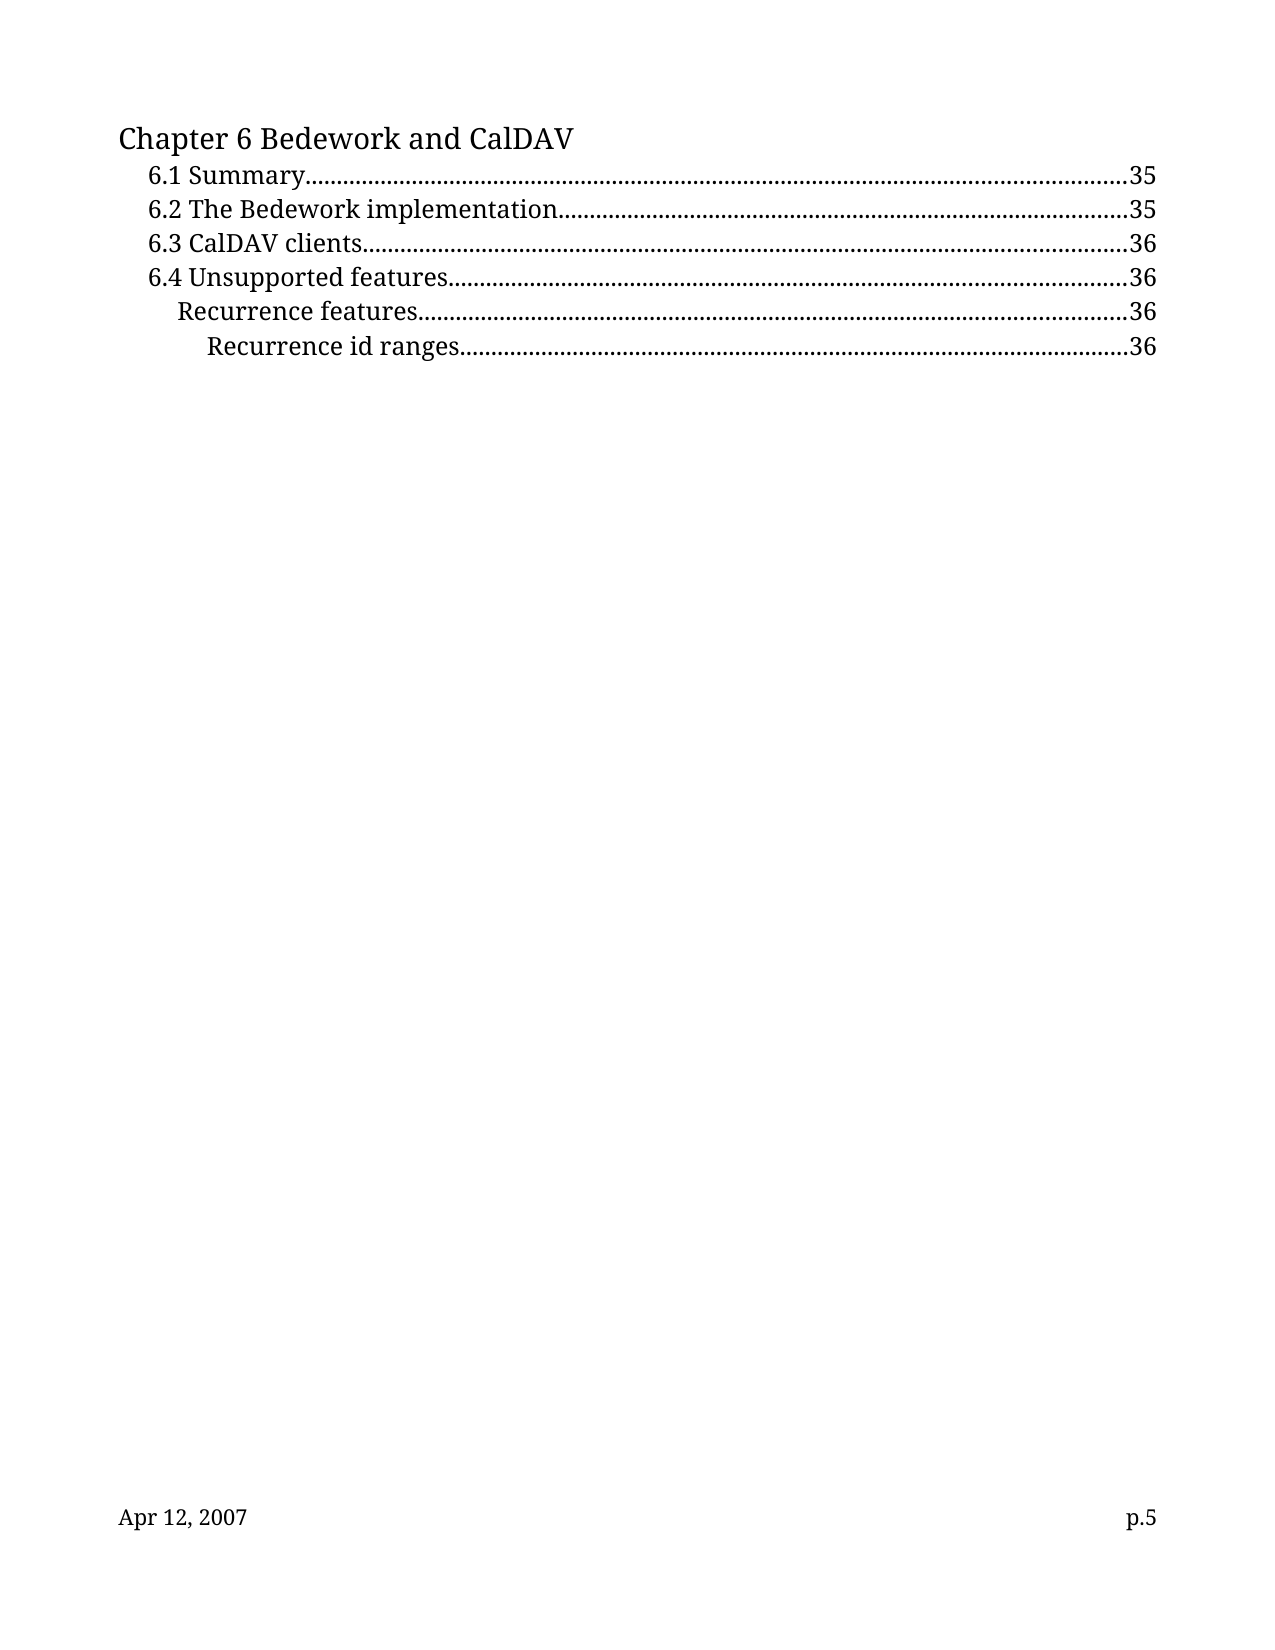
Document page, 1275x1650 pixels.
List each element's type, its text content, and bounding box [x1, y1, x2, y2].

text Recurrence id ranges 36 [207, 328, 1157, 362]
text Recurrence features 36 [177, 294, 1157, 328]
text 6.1 Summary 35 [148, 158, 1157, 192]
text Chapter 6 Bedework and CalDAV [118, 118, 1157, 158]
text 6.2 The Bedework implementation 35 [148, 192, 1157, 226]
text 6.4 Unsupported features 36 [148, 260, 1157, 294]
text 6.3 CalDAV clients 36 [148, 226, 1157, 260]
